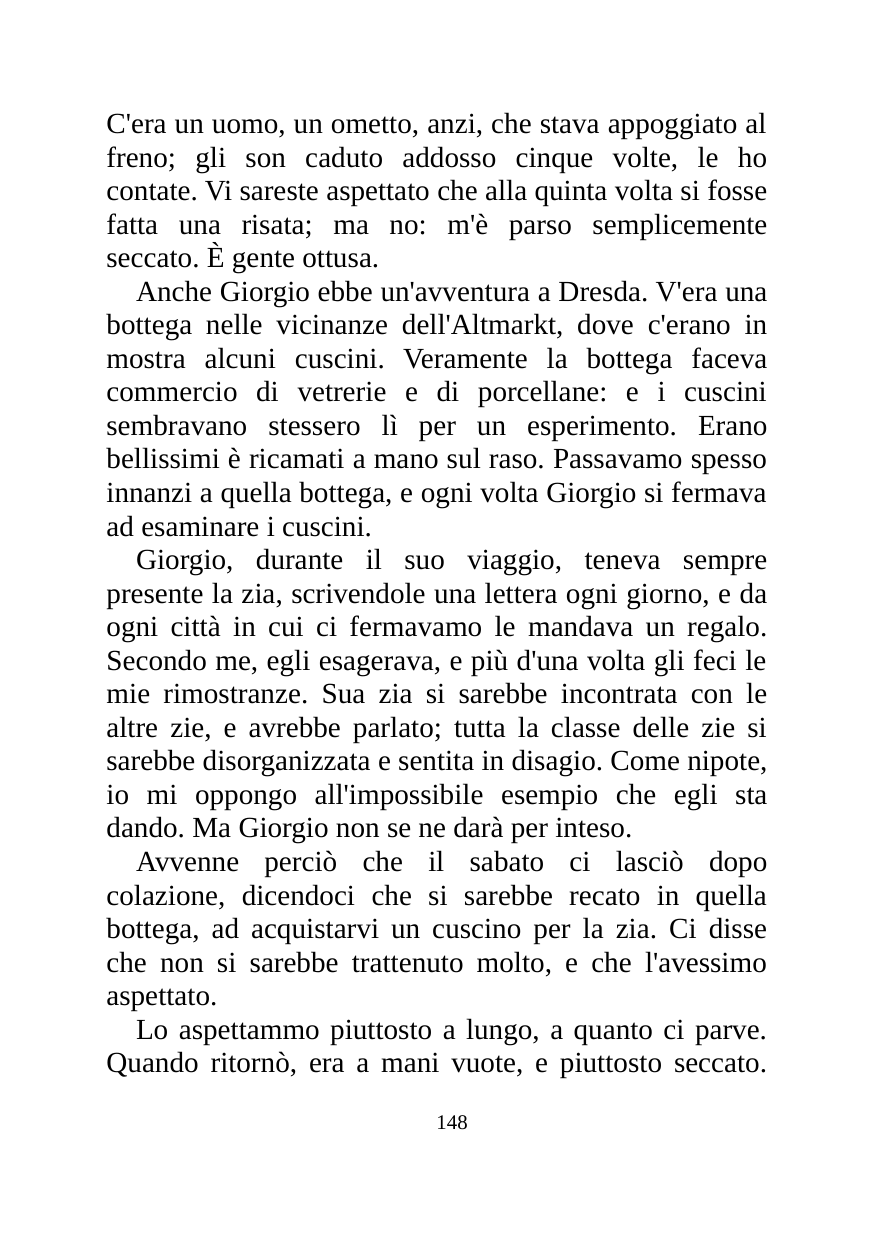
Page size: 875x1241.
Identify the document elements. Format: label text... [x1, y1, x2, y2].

text Lo aspettammo piuttosto a lungo, a quanto ci parve. Quando ritornò, era a mani vuote, e piuttosto seccato. [106, 1012, 768, 1079]
text Giorgio, durante il suo viaggio, teneva sempre presente la zia, scrivendole una lettera ogni giorno, e da ogni città in cui ci fermavamo le mandava un regalo. Secondo me, egli esagerava, e più d'una volta gli feci le mie rimostranze. Sua zia si sarebbe incontrata con le altre zie, e avrebbe parlato; tutta la classe delle zie si sarebbe disorganizzata e sentita in disagio. Come nipote, io mi oppongo all'impossibile esempio che egli sta dando. Ma Giorgio non se ne darà per inteso. [106, 542, 768, 844]
text C'era un uomo, un ometto, anzi, che stava appoggiato al freno; gli son caduto addosso cinque volte, le ho contate. Vi sareste aspettato che alla quinta volta si fosse fatta una risata; ma no: m'è parso semplicemente seccato. È gente ottusa. [106, 106, 768, 274]
text Avvenne perciò che il sabato ci lasciò dopo colazione, dicendoci che si sarebbe recato in quella bottega, ad acquistarvi un cuscino per la zia. Ci disse che non si sarebbe trattenuto molto, e che l'avessimo aspettato. [106, 844, 768, 1012]
text Anche Giorgio ebbe un'avventura a Dresda. V'era una bottega nelle vicinanze dell'Altmarkt, dove c'erano in mostra alcuni cuscini. Veramente la bottega faceva commercio di vetrerie e di porcellane: e i cuscini sembravano stessero lì per un esperimento. Erano bellissimi è ricamati a mano sul raso. Passavamo spesso innanzi a quella bottega, e ogni volta Giorgio si fermava ad esaminare i cuscini. [106, 274, 768, 542]
